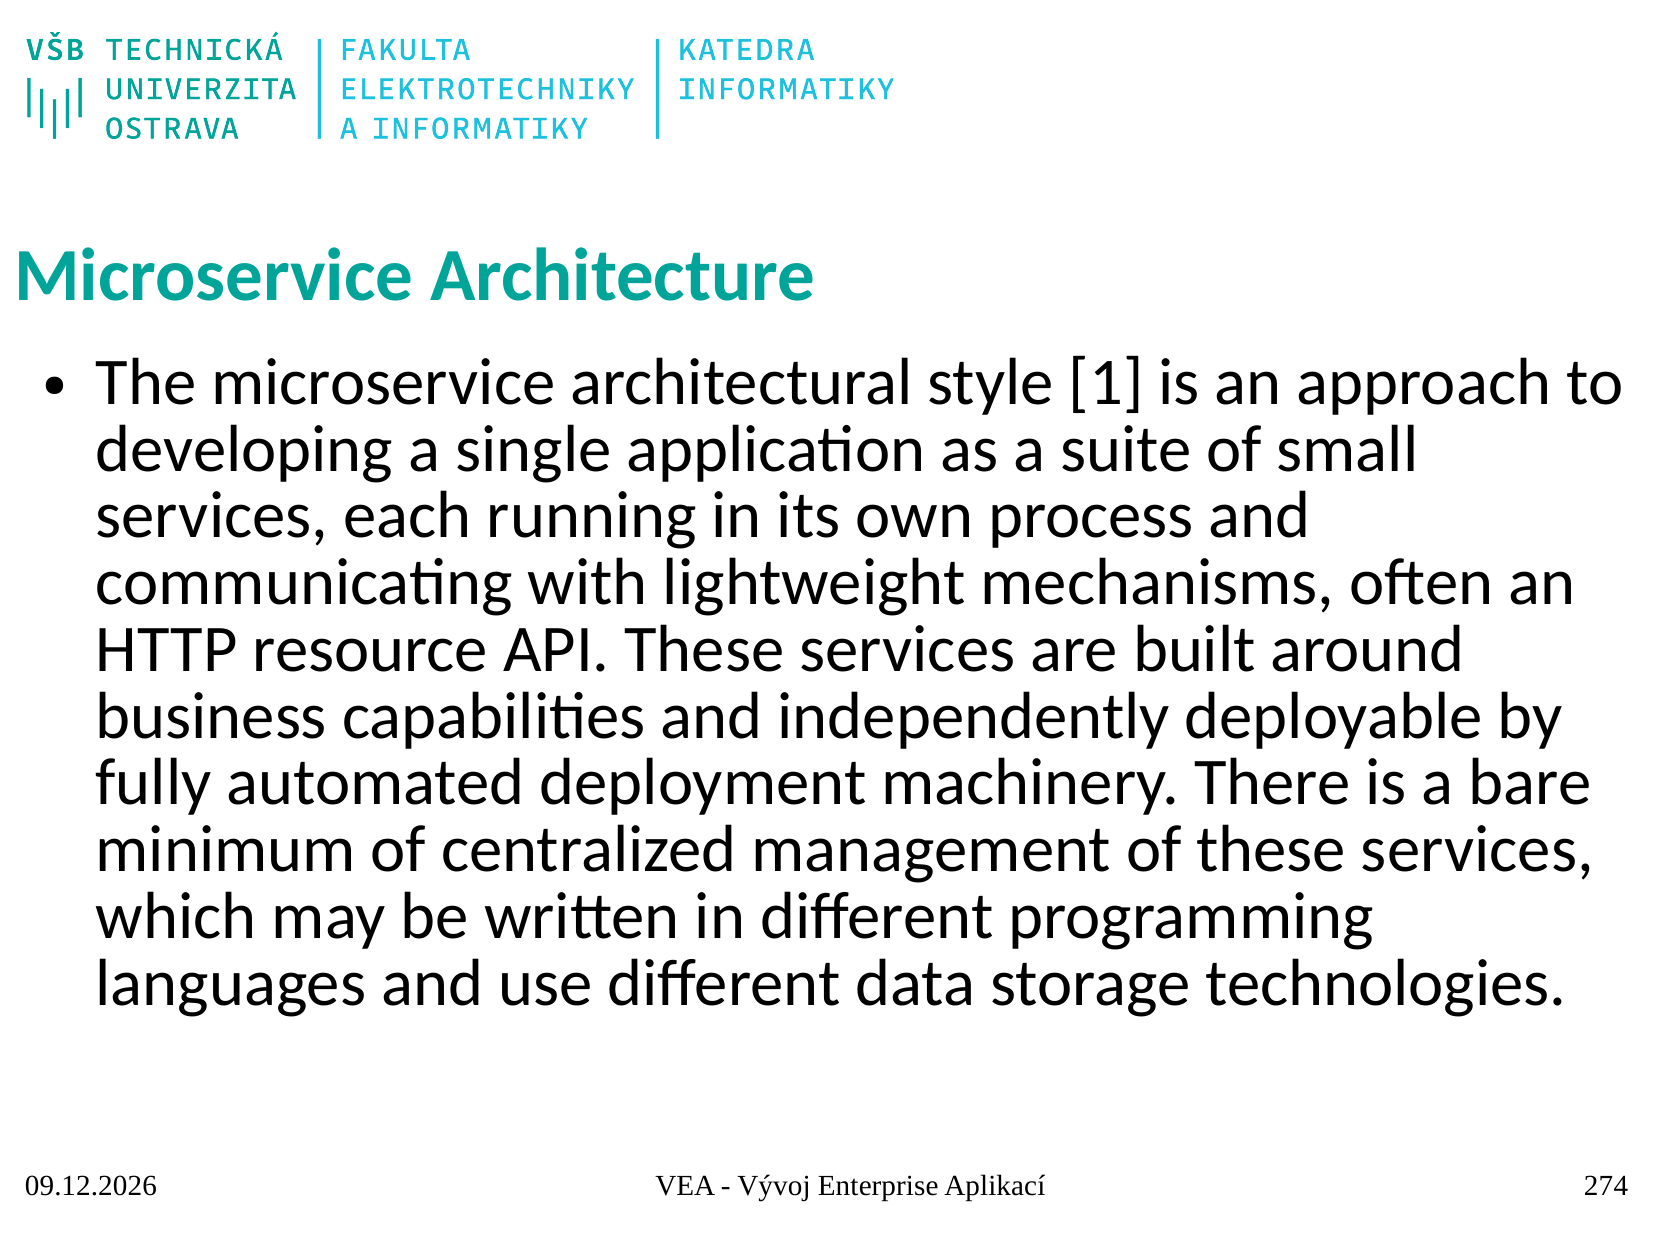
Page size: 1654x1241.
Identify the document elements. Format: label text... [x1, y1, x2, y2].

list The microservice architectural style [1] is an approach to developing a single application as a suite of small services, each running in its own process and communicating with lightweight mechanisms, often an HTTP resource API. These services are built around business capabilities and independently deployable by fully automated deployment machinery. There is a bare minimum of centralized management of these services, which may be written in different programming languages and use different data storage technologies. [24, 354, 1629, 1146]
title Microservice Architecture [14, 165, 1619, 319]
picture [26, 31, 894, 139]
